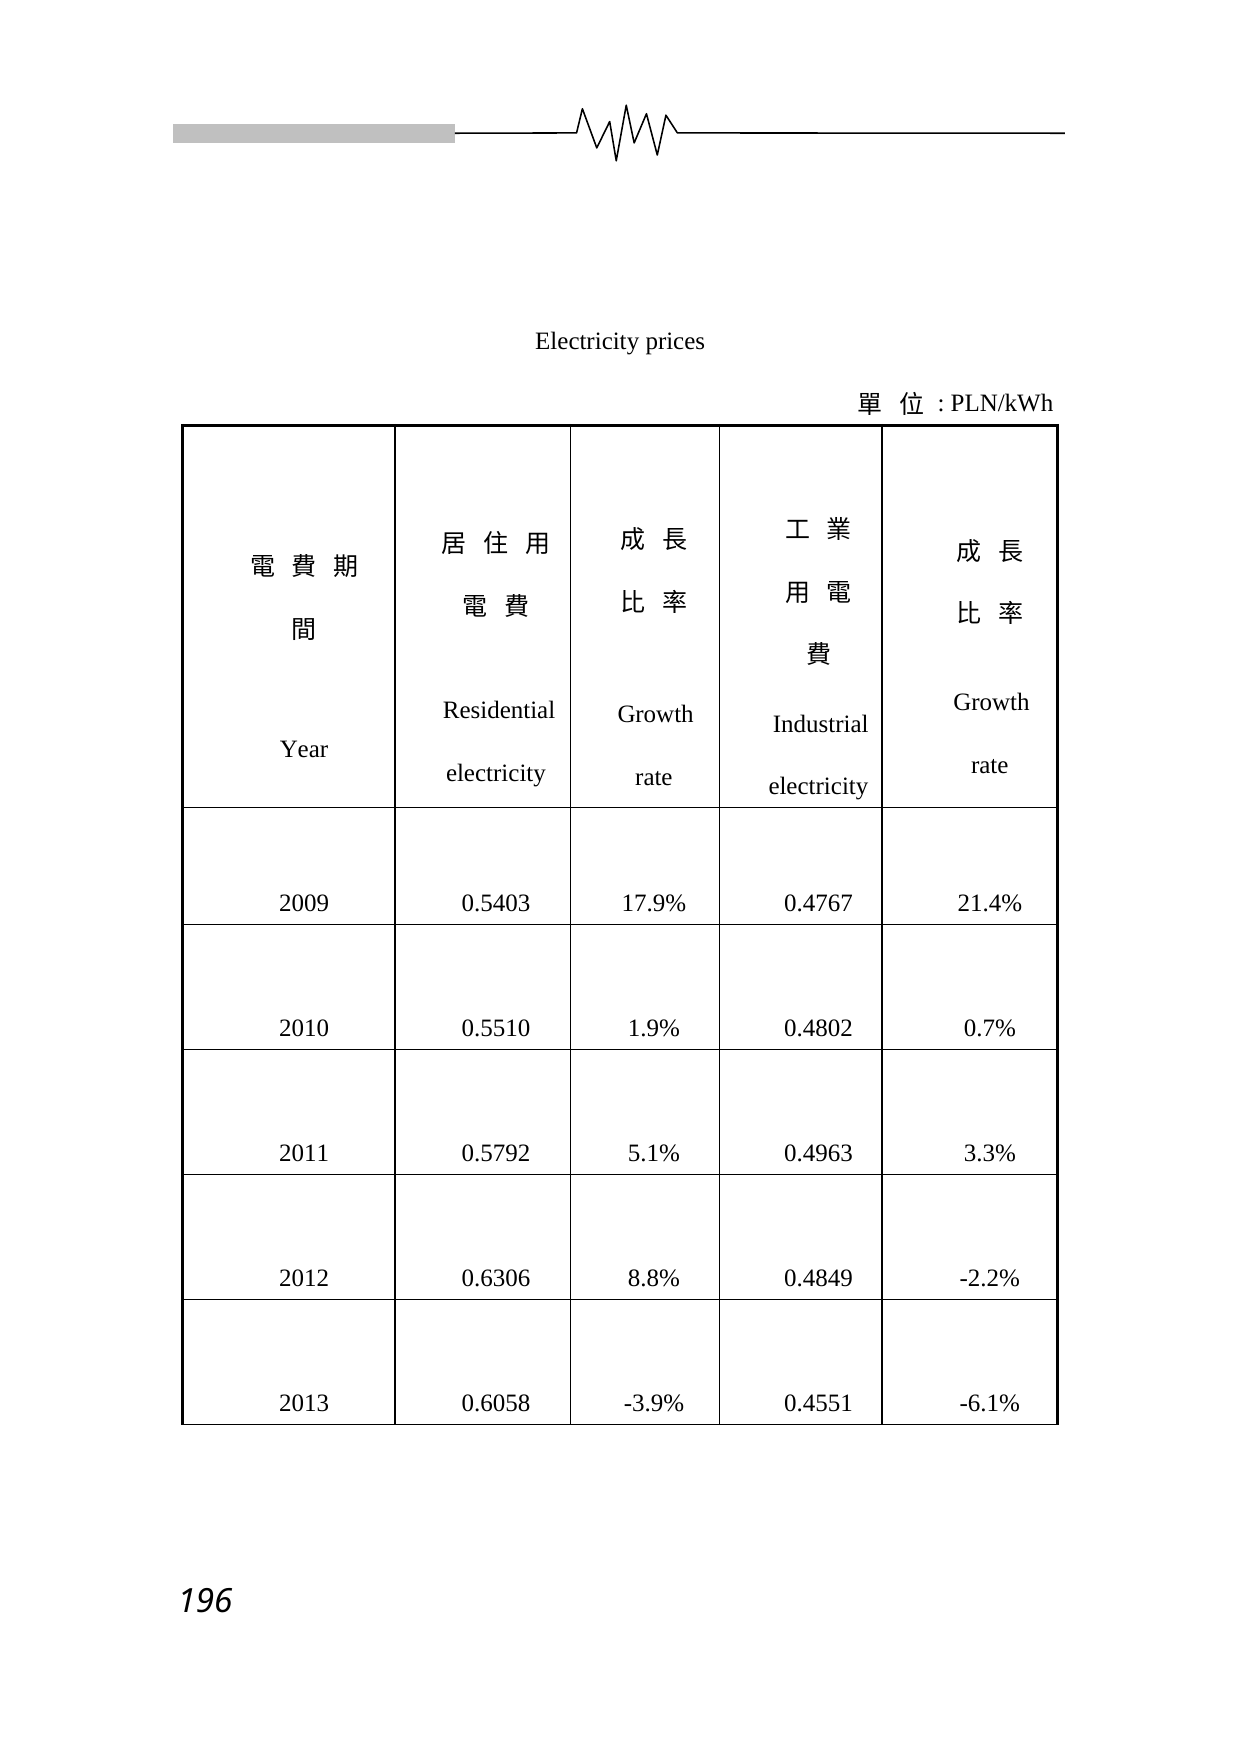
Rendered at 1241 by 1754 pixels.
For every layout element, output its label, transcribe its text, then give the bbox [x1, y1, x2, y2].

table_cell 0.5792 [396, 1050, 570, 1174]
table_cell 2010 [184, 925, 394, 1049]
table_header 成長比率 Growth rate [883, 427, 1056, 807]
text Electricity prices [183, 299, 1058, 361]
table_header 居住用電費 Residential electricity [396, 427, 570, 807]
table_cell 0.4802 [720, 925, 881, 1049]
table_cell 0.4963 [720, 1050, 881, 1174]
table_cell -2.2% [883, 1175, 1056, 1299]
table_header 電費期間 Year [184, 427, 394, 807]
table_cell 8.8% [571, 1175, 719, 1299]
table_cell -6.1% [883, 1300, 1056, 1424]
table_header 成長比率 Growth rate [571, 427, 719, 807]
table_cell 3.3% [883, 1050, 1056, 1174]
table_cell 0.6058 [396, 1300, 570, 1424]
table_cell 2011 [184, 1050, 394, 1174]
table_cell 0.5403 [396, 808, 570, 924]
table_cell 21.4% [883, 808, 1056, 924]
table_cell -3.9% [571, 1300, 719, 1424]
table_cell 0.7% [883, 925, 1056, 1049]
table_cell 0.4767 [720, 808, 881, 924]
table_cell 0.4849 [720, 1175, 881, 1299]
table_cell 5.1% [571, 1050, 719, 1174]
table_cell 0.5510 [396, 925, 570, 1049]
text 單位: PLN/kWh [183, 361, 1058, 424]
table_cell 2013 [184, 1300, 394, 1424]
table_cell 17.9% [571, 808, 719, 924]
table_header 工業用電費 Industrial electricity [720, 427, 881, 807]
table_cell 2012 [184, 1175, 394, 1299]
table_cell 1.9% [571, 925, 719, 1049]
table_cell 0.6306 [396, 1175, 570, 1299]
table_cell 2009 [184, 808, 394, 924]
table_cell 0.4551 [720, 1300, 881, 1424]
